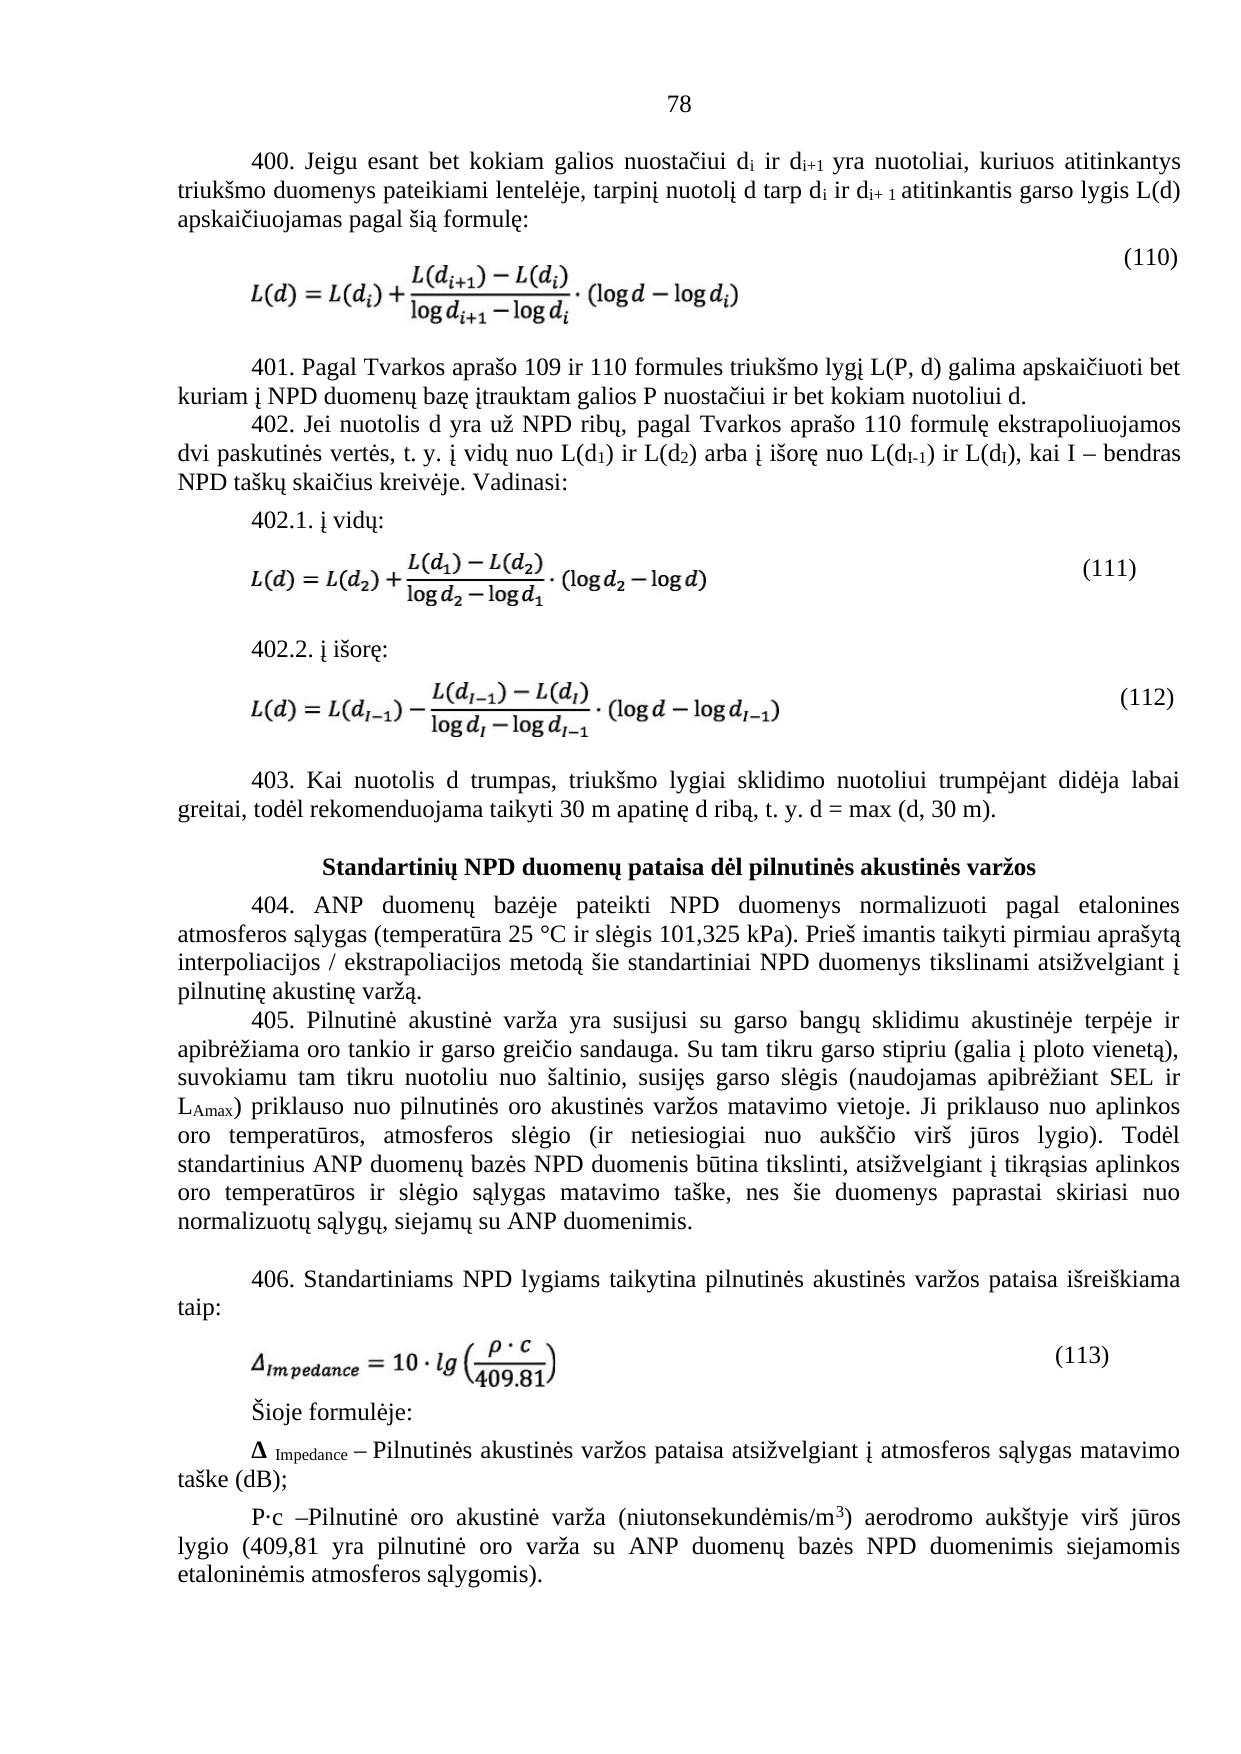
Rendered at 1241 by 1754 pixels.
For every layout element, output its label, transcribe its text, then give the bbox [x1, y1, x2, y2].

text 404. ANP duomenų bazėje pateikti NPD duomenys normalizuoti pagal etalonines atmosferos sąlygas (temperatūra 25 °C ir slėgis 101,325 kPa). Prieš imantis taikyti pirmiau aprašytą interpoliacijos / ekstrapoliacijos metodą šie standartiniai NPD duomenys tikslinami atsižvelgiant į pilnutinę akustinę varžą. [177, 890, 1181, 1005]
table_header (112) [1120, 673, 1235, 737]
text 406. Standartiniams NPD lygiams taikytina pilnutinės akustinės varžos pataisa išreiškiama taip: [177, 1264, 1181, 1321]
text Šioje formulėje: [177, 1397, 1181, 1425]
text 402. Jei nuotolis d yra už NPD ribų, pagal Tvarkos aprašo 110 formulę ekstrapoliuojamos dvi paskutinės vertės, t. y. į vidų nuo L(d1) ir L(d2) arba į išorę nuo L(dI-1) ir L(dI), kai I – bendras NPD taškų skaičius kreivėje. Vadinasi: [177, 409, 1181, 496]
table_header (113) [1055, 1331, 1181, 1387]
text Standartinių NPD duomenų pataisa dėl pilnutinės akustinės varžos [177, 852, 1181, 880]
text 403. Kai nuotolis d trumpas, triukšmo lygiai sklidimo nuotoliui trumpėjant didėja labai greitai, todėl rekomenduojama taikyti 30 m apatinę d ribą, t. y. d = max (d, 30 m). [177, 765, 1181, 823]
text 400. Jeigu esant bet kokiam galios nuostačiui di ir di+1 yra nuotoliai, kuriuos atitinkantys triukšmo duomenys pateikiami lentelėje, tarpinį nuotolį d tarp di ir di+ 1 atitinkantis garso lygis L(d) apskaičiuojamas pagal šią formulę: [177, 146, 1181, 232]
text 402.2. į išorę: [177, 634, 1181, 663]
table_header [251, 544, 1082, 606]
text 401. Pagal Tvarkos aprašo 109 ir 110 formules triukšmo lygį L(P, d) galima apskaičiuoti bet kuriam į NPD duomenų bazę įtrauktam galios P nuostačiui ir bet kokiam nuotoliui d. [177, 352, 1181, 409]
text Δ Impedance – Pilnutinės akustinės varžos pataisa atsižvelgiant į atmosferos sąlygas matavimo taške (dB); [177, 1435, 1181, 1492]
text 402.1. į vidų: [177, 505, 1181, 534]
text P·c –Pilnutinė oro akustinė varža (niutonsekundėmis/m3) aerodromo aukštyje virš jūros lygio (409,81 yra pilnutinė oro varža su ANP duomenų bazės NPD duomenimis siejamomis etaloninėmis atmosferos sąlygomis). [177, 1502, 1181, 1588]
table_header [177, 1331, 1055, 1387]
table_header (111) [1082, 544, 1240, 606]
table_header [251, 673, 1120, 737]
text 405. Pilnutinė akustinė varža yra susijusi su garso bangų sklidimu akustinėje terpėje ir apibrėžiama oro tankio ir garso greičio sandauga. Su tam tikru garso stipriu (galia į ploto vienetą), suvokiamu tam tikru nuotoliu nuo šaltinio, susijęs garso slėgis (naudojamas apibrėžiant SEL ir LAmax) priklauso nuo pilnutinės oro akustinės varžos matavimo vietoje. Ji priklauso nuo aplinkos oro temperatūros, atmosferos slėgio (ir netiesiogiai nuo aukščio virš jūros lygio). Todėl standartinius ANP duomenų bazės NPD duomenis būtina tikslinti, atsižvelgiant į tikrąsias aplinkos oro temperatūros ir slėgio sąlygas matavimo taške, nes šie duomenys paprastai skiriasi nuo normalizuotų sąlygų, siejamų su ANP duomenimis. [177, 1005, 1181, 1235]
text (110) [177, 242, 1181, 323]
